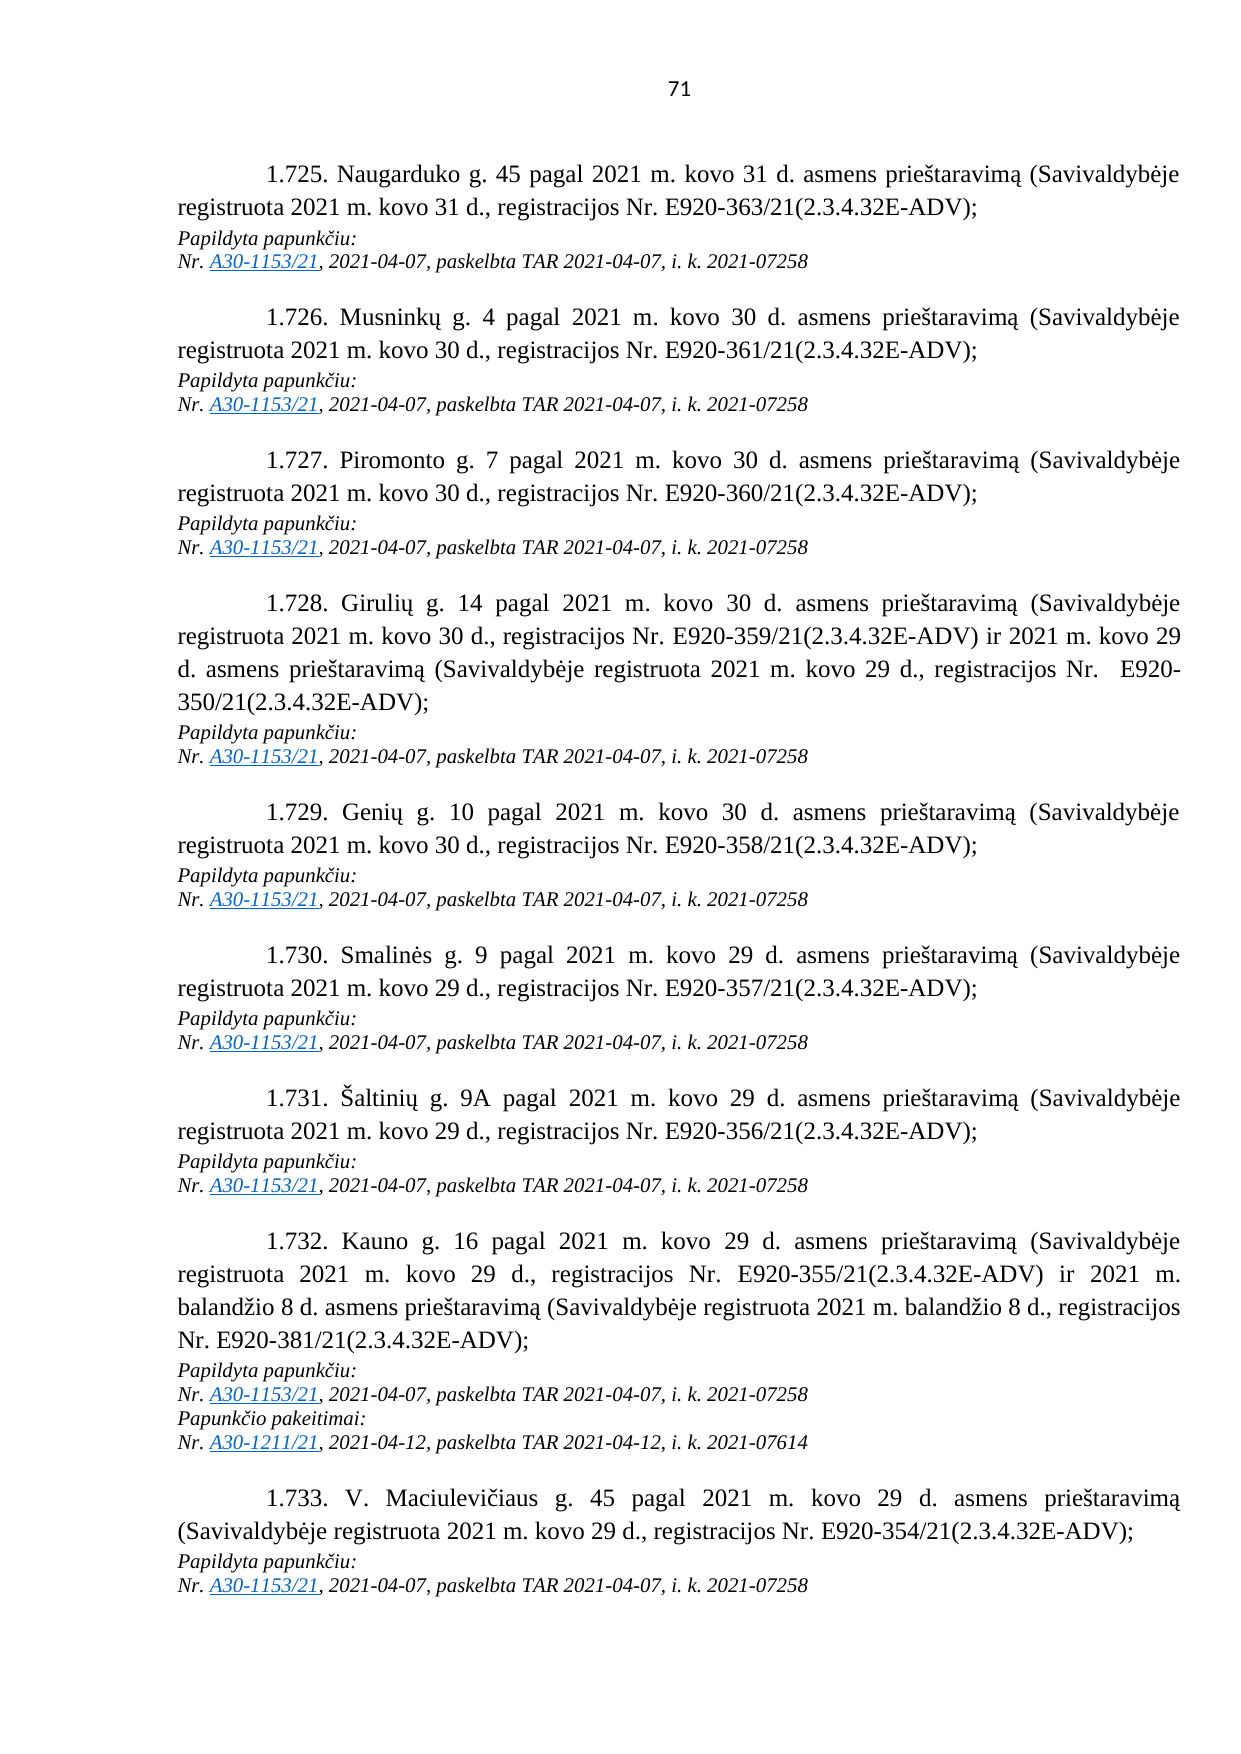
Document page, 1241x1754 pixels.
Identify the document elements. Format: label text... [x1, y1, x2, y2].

text Papildyta papunkčiu: [177, 1149, 1181, 1173]
text Nr. A30-1153/21, 2021-04-07, paskelbta TAR 2021-04-07, i. k. 2021-07258 [177, 1382, 1181, 1406]
text 1.733. V. Maciulevičiaus g. 45 pagal 2021 m. kovo 29 d. asmens prieštaravimą (Savivaldybėje registruota 2021 m. kovo 29 d., registracijos Nr. E920-354/21(2.3.4.32E-ADV); [177, 1483, 1181, 1545]
text Nr. A30-1153/21, 2021-04-07, paskelbta TAR 2021-04-07, i. k. 2021-07258 [177, 744, 1181, 768]
text Nr. A30-1211/21, 2021-04-12, paskelbta TAR 2021-04-12, i. k. 2021-07614 [177, 1430, 1181, 1454]
text Papildyta papunkčiu: [177, 720, 1181, 744]
text 1.726. Musninkų g. 4 pagal 2021 m. kovo 30 d. asmens prieštaravimą (Savivaldybėje registruota 2021 m. kovo 30 d., registracijos Nr. E920-361/21(2.3.4.32E-ADV); [177, 302, 1181, 364]
text Nr. A30-1153/21, 2021-04-07, paskelbta TAR 2021-04-07, i. k. 2021-07258 [177, 1573, 1181, 1597]
text Papildyta papunkčiu: [177, 511, 1181, 535]
text Papildyta papunkčiu: [177, 1358, 1181, 1382]
text 1.729. Genių g. 10 pagal 2021 m. kovo 30 d. asmens prieštaravimą (Savivaldybėje registruota 2021 m. kovo 30 d., registracijos Nr. E920-358/21(2.3.4.32E-ADV); [177, 797, 1181, 859]
text 1.725. Naugarduko g. 45 pagal 2021 m. kovo 31 d. asmens prieštaravimą (Savivaldybėje registruota 2021 m. kovo 31 d., registracijos Nr. E920-363/21(2.3.4.32E-ADV); [177, 159, 1181, 221]
text Nr. A30-1153/21, 2021-04-07, paskelbta TAR 2021-04-07, i. k. 2021-07258 [177, 535, 1181, 559]
text Papunkčio pakeitimai: [177, 1406, 1181, 1430]
text 1.731. Šaltinių g. 9A pagal 2021 m. kovo 29 d. asmens prieštaravimą (Savivaldybėje registruota 2021 m. kovo 29 d., registracijos Nr. E920-356/21(2.3.4.32E-ADV); [177, 1083, 1181, 1145]
text Papildyta papunkčiu: [177, 368, 1181, 392]
text 1.730. Smalinės g. 9 pagal 2021 m. kovo 29 d. asmens prieštaravimą (Savivaldybėje registruota 2021 m. kovo 29 d., registracijos Nr. E920-357/21(2.3.4.32E-ADV); [177, 940, 1181, 1002]
text Nr. A30-1153/21, 2021-04-07, paskelbta TAR 2021-04-07, i. k. 2021-07258 [177, 887, 1181, 911]
text Nr. A30-1153/21, 2021-04-07, paskelbta TAR 2021-04-07, i. k. 2021-07258 [177, 1173, 1181, 1197]
text Nr. A30-1153/21, 2021-04-07, paskelbta TAR 2021-04-07, i. k. 2021-07258 [177, 392, 1181, 416]
text Papildyta papunkčiu: [177, 1006, 1181, 1030]
text 1.727. Piromonto g. 7 pagal 2021 m. kovo 30 d. asmens prieštaravimą (Savivaldybėje registruota 2021 m. kovo 30 d., registracijos Nr. E920-360/21(2.3.4.32E-ADV); [177, 445, 1181, 507]
text Nr. A30-1153/21, 2021-04-07, paskelbta TAR 2021-04-07, i. k. 2021-07258 [177, 1030, 1181, 1054]
text Papildyta papunkčiu: [177, 863, 1181, 887]
text 1.732. Kauno g. 16 pagal 2021 m. kovo 29 d. asmens prieštaravimą (Savivaldybėje registruota 2021 m. kovo 29 d., registracijos Nr. E920-355/21(2.3.4.32E-ADV) ir 2021 m. balandžio 8 d. asmens prieštaravimą (Savivaldybėje registruota 2021 m. balandžio 8 d., registracijos Nr. E920-381/21(2.3.4.32E-ADV); [177, 1226, 1181, 1354]
text Papildyta papunkčiu: [177, 225, 1181, 249]
text Nr. A30-1153/21, 2021-04-07, paskelbta TAR 2021-04-07, i. k. 2021-07258 [177, 249, 1181, 273]
text Papildyta papunkčiu: [177, 1549, 1181, 1573]
text 1.728. Girulių g. 14 pagal 2021 m. kovo 30 d. asmens prieštaravimą (Savivaldybėje registruota 2021 m. kovo 30 d., registracijos Nr. E920-359/21(2.3.4.32E-ADV) ir 2021 m. kovo 29 d. asmens prieštaravimą (Savivaldybėje registruota 2021 m. kovo 29 d., registracijos Nr. E920-350/21(2.3.4.32E-ADV); [177, 588, 1181, 716]
